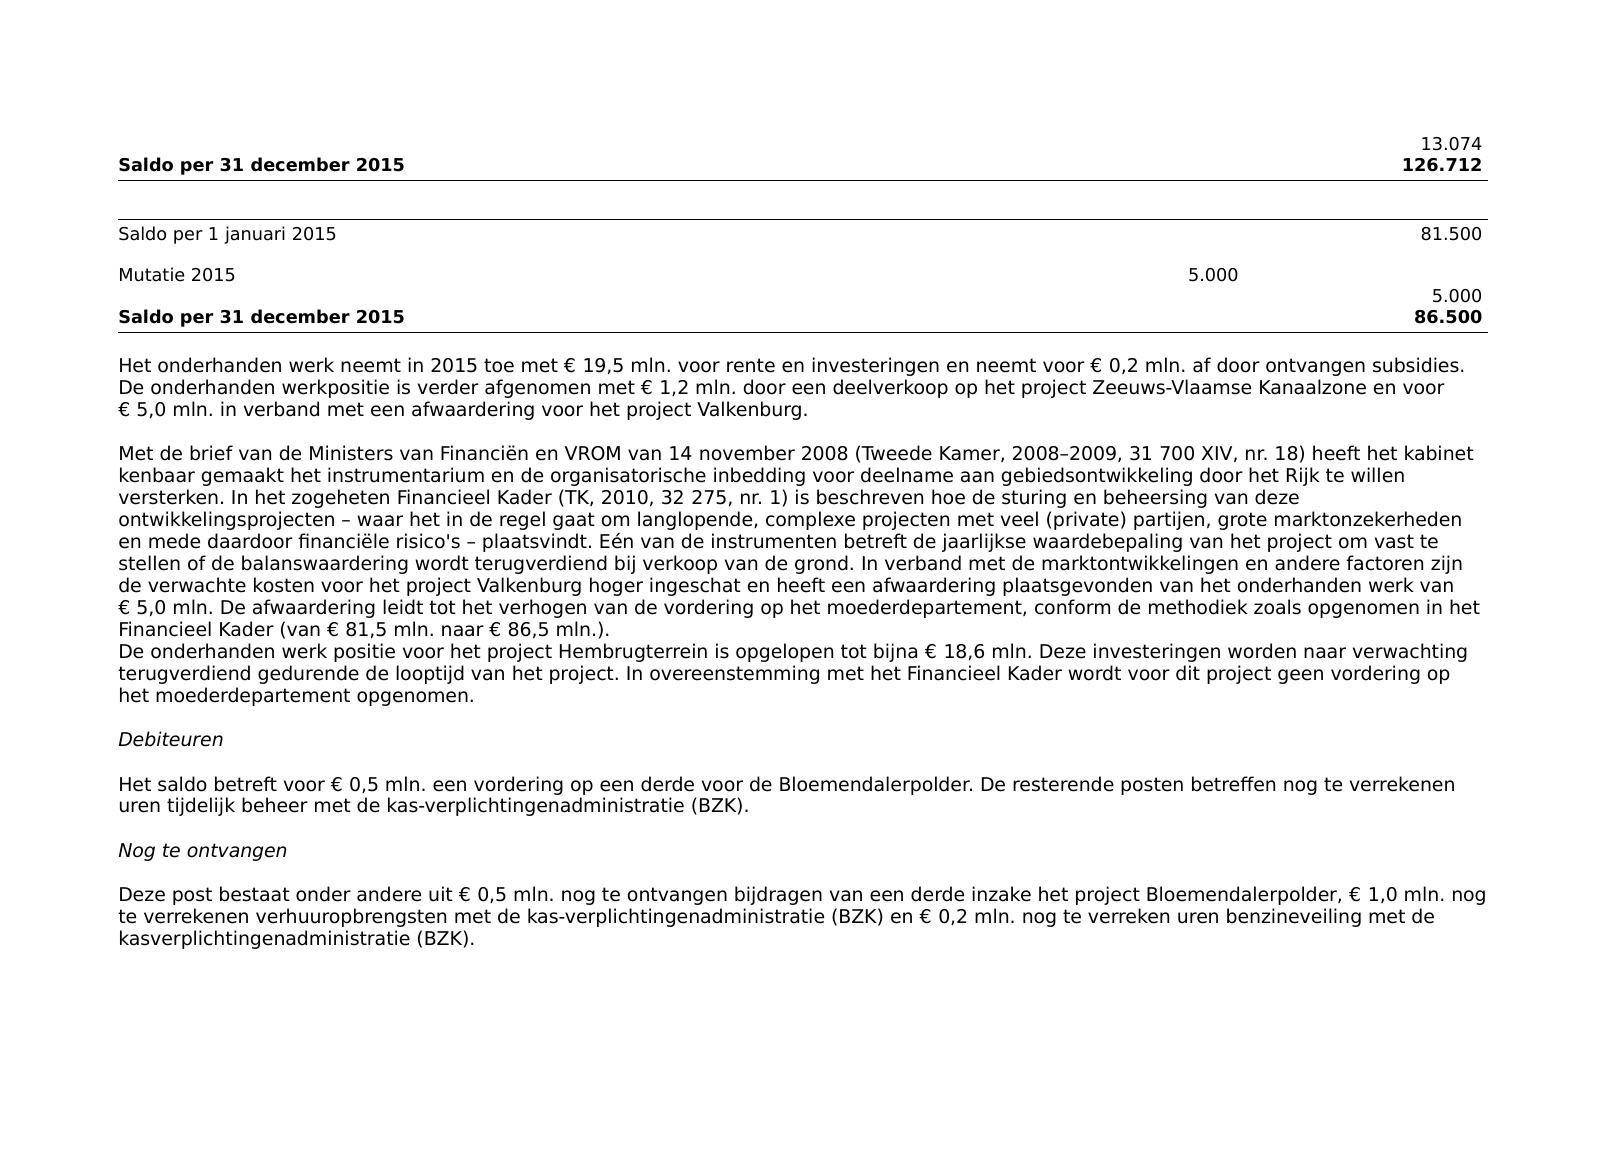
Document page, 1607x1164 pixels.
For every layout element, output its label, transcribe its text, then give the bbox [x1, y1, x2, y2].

table_cell [1245, 265, 1488, 286]
subtitle Nog te ontvangen [118, 839, 1488, 862]
table_cell 126.712 [1245, 155, 1488, 180]
table_cell 13.074 [1245, 134, 1488, 154]
table_header Onderhanden werk grondexploitaties (Bedragen x € 1.000) [118, 118, 1488, 134]
table_cell [1001, 155, 1244, 180]
table_cell 5.000 [1245, 286, 1488, 307]
table_header Vordering op Ministerie van BZK (Bedragen x € 1.000) [118, 203, 1488, 218]
table_cell Saldo per 31 december 2015 [118, 155, 1001, 180]
table_cell Saldo per 1 januari 2015 [118, 220, 1001, 245]
text Met de brief van de Ministers van Financiën en VROM van 14 november 2008 (Tweede Kamer, 2008–2009, 31 700 XIV, nr. 18) heeft het kabinet kenbaar gemaakt het instrumentarium en de organisatorische inbedding voor deelname aan gebiedsontwikkeling door het Rijk te willen versterken. In het zogeheten Financieel Kader (TK, 2010, 32 275, nr. 1) is beschreven hoe de sturing en beheersing van deze ontwikkelingsprojecten – waar het in de regel gaat om langlopende, complexe projecten met veel (private) partijen, grote marktonzekerheden en mede daardoor financiële risico's – plaatsvindt. Eén van de instrumenten betreft de jaarlijkse waardebepaling van het project om vast te stellen of de balanswaardering wordt terugverdiend bij verkoop van de grond. In verband met de marktontwikkelingen en andere factoren zijn de verwachte kosten voor het project Valkenburg hoger ingeschat en heeft een afwaardering plaatsgevonden van het onderhanden werk van € 5,0 mln. De afwaardering leidt tot het verhogen van de vordering op het moederdepartement, conform de methodiek zoals opgenomen in het Financieel Kader (van € 81,5 mln. naar € 86,5 mln.). [118, 443, 1488, 641]
table_cell [1001, 134, 1244, 154]
subtitle Debiteuren [118, 729, 1488, 751]
text Deze post bestaat onder andere uit € 0,5 mln. nog te ontvangen bijdragen van een derde inzake het project Bloemendalerpolder, € 1,0 mln. nog te verrekenen verhuuropbrengsten met de kas-verplichtingenadministratie (BZK) en € 0,2 mln. nog te verreken uren benzineveiling met de kasverplichtingenadministratie (BZK). [118, 884, 1488, 950]
text Het saldo betreft voor € 0,5 mln. een vordering op een derde voor de Bloemendalerpolder. De resterende posten betreffen nog te verrekenen uren tijdelijk beheer met de kas-verplichtingenadministratie (BZK). [118, 773, 1488, 817]
table_cell [1001, 286, 1244, 307]
table_cell [118, 134, 1001, 154]
table_cell 5.000 [1001, 265, 1244, 286]
table_cell Saldo per 31 december 2015 [118, 307, 1001, 332]
table_cell Mutatie 2015 [118, 265, 1001, 286]
table_cell [118, 286, 1001, 307]
table_cell [1001, 220, 1244, 245]
table_cell [118, 245, 1001, 265]
table_cell [1001, 307, 1244, 332]
table_cell 86.500 [1245, 307, 1488, 332]
table_cell [1001, 245, 1244, 265]
table_cell 81.500 [1245, 220, 1488, 245]
text Het onderhanden werk neemt in 2015 toe met € 19,5 mln. voor rente en investeringen en neemt voor € 0,2 mln. af door ontvangen subsidies. De onderhanden werkpositie is verder afgenomen met € 1,2 mln. door een deelverkoop op het project Zeeuws-Vlaamse Kanaalzone en voor € 5,0 mln. in verband met een afwaardering voor het project Valkenburg. [118, 355, 1488, 421]
table_cell [1245, 245, 1488, 265]
text De onderhanden werk positie voor het project Hembrugterrein is opgelopen tot bijna € 18,6 mln. Deze investeringen worden naar verwachting terugverdiend gedurende de looptijd van het project. In overeenstemming met het Financieel Kader wordt voor dit project geen vordering op het moederdepartement opgenomen. [118, 641, 1488, 707]
